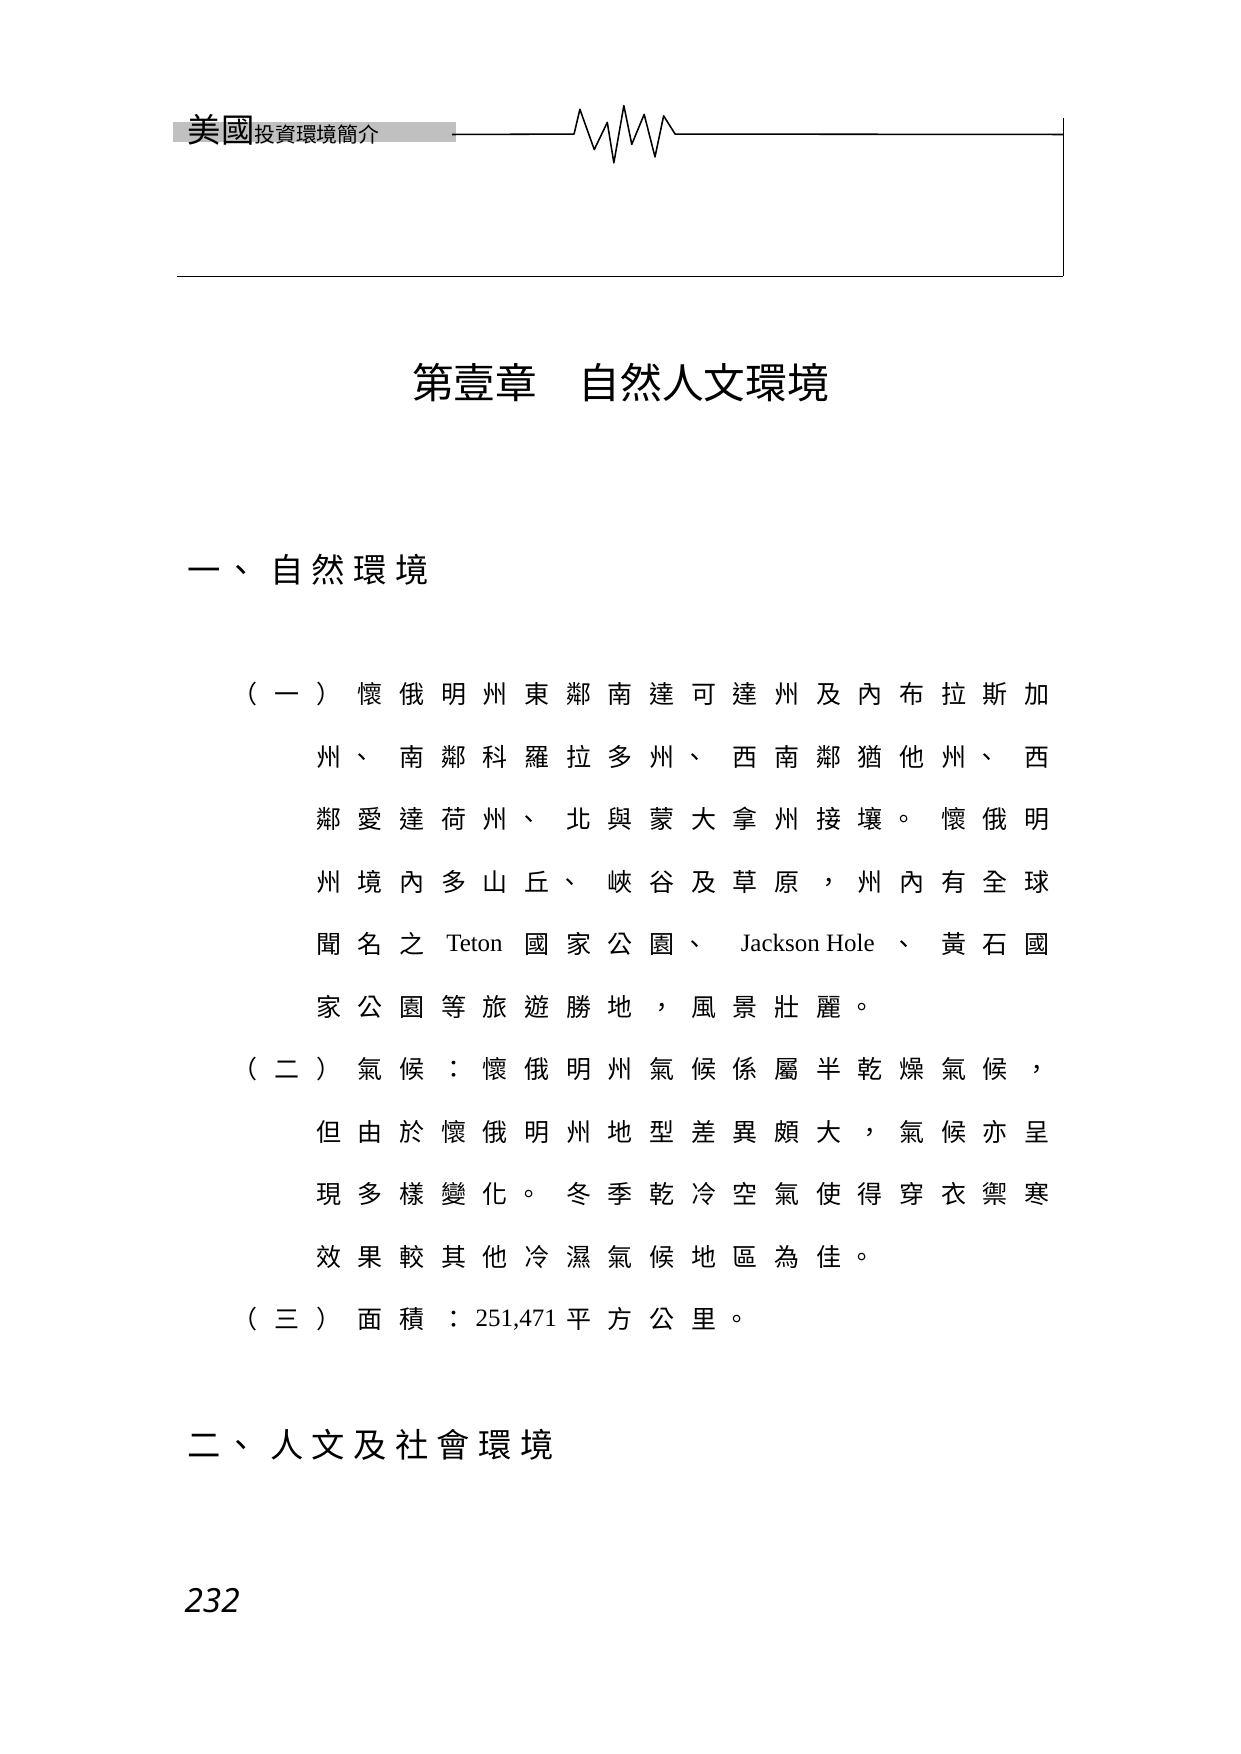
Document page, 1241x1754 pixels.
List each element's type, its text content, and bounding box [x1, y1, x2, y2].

text 第壹章 自然人文環境 [183, 338, 1058, 401]
text （二）氣候：懷俄明州氣候係屬半乾燥氣候，但由於懷俄明州地型差異頗大，氣候亦呈現多樣變化。冬季乾冷空氣使得穿衣禦寒效果較其他冷濕氣候地區為佳。 [207, 1026, 1058, 1276]
text （三）面積：251,471平方公里。 [207, 1276, 1058, 1338]
text （一）懷俄明州東鄰南達可達州及內布拉斯加州、南鄰科羅拉多州、西南鄰猶他州、西鄰愛達荷州、北與蒙大拿州接壤。懷俄明州境內多山丘、峽谷及草原，州內有全球聞名之Teton國家公園、Jackson Hole、黃石國家公園等旅遊勝地，風景壯麗。 [207, 651, 1058, 1026]
text 二、人文及社會環境 [183, 1401, 1058, 1463]
text 一、自然環境 [183, 526, 1058, 588]
